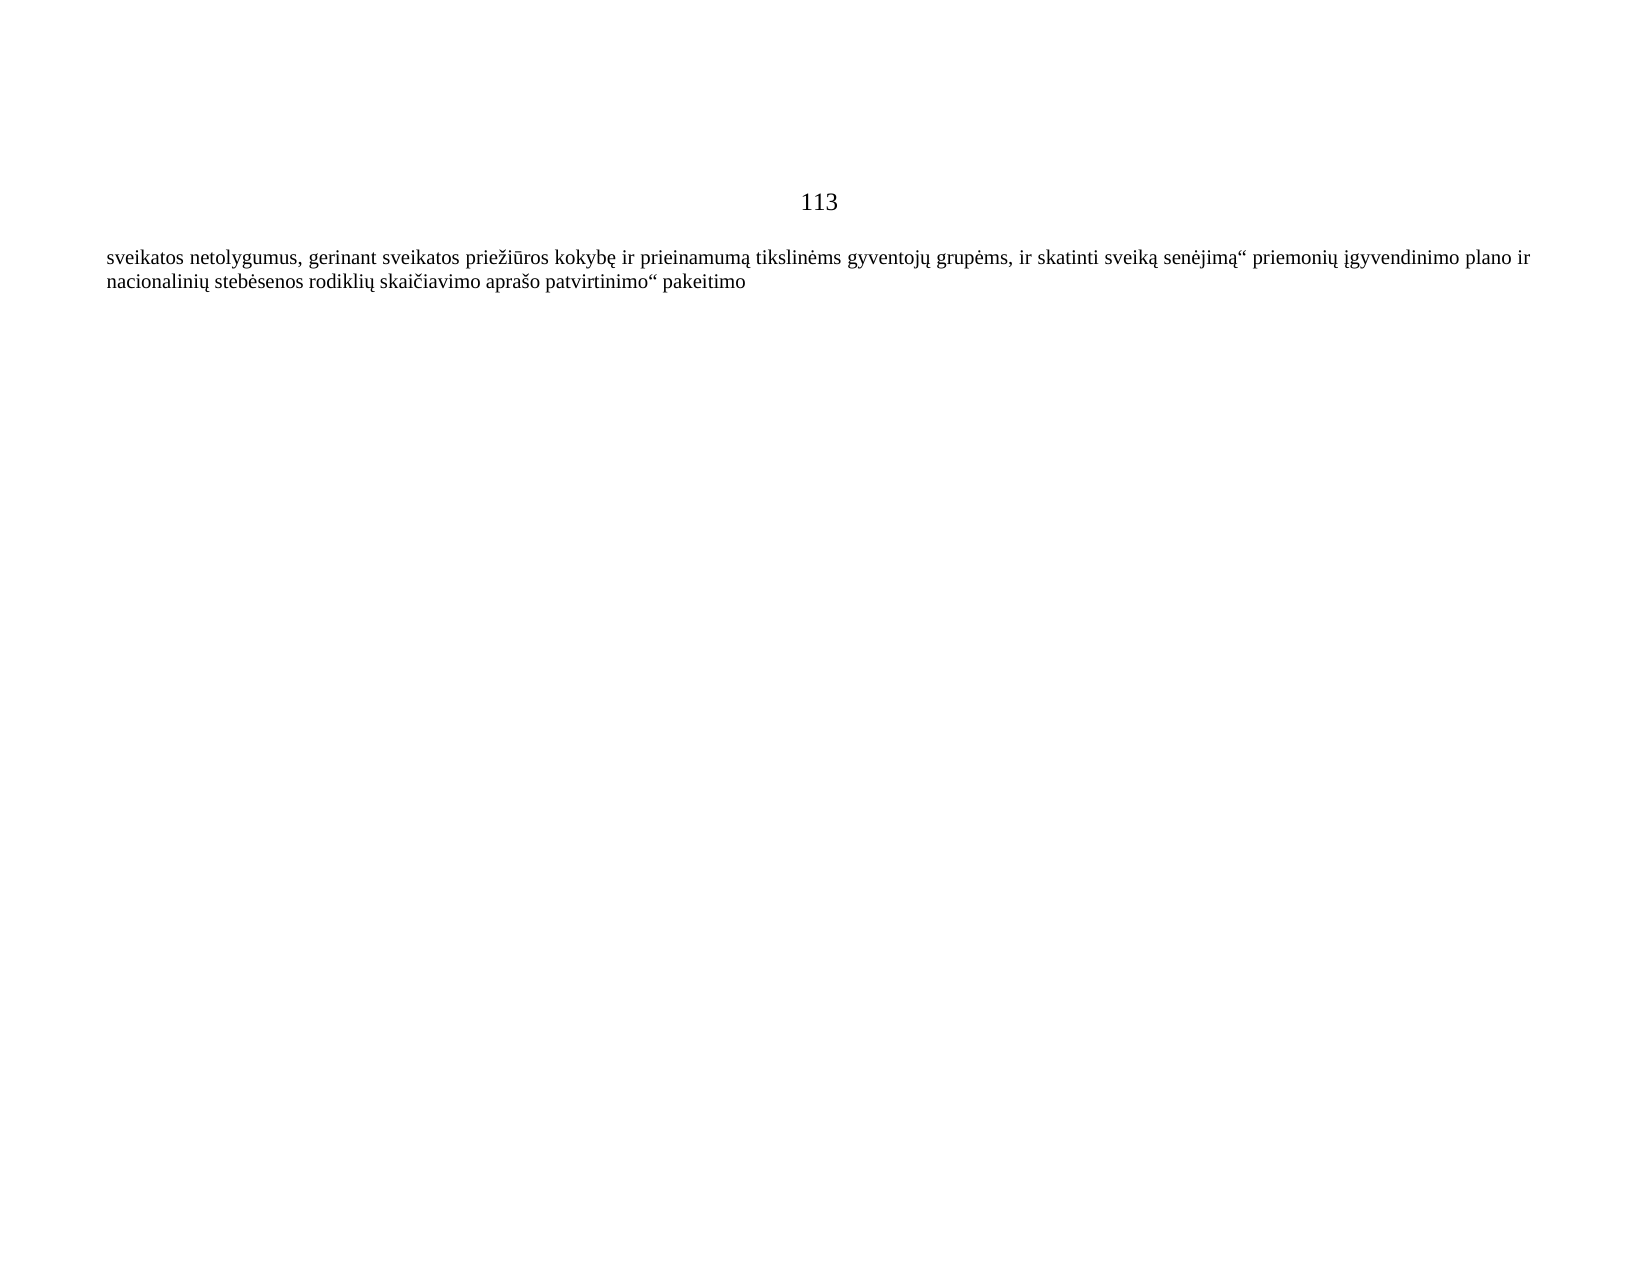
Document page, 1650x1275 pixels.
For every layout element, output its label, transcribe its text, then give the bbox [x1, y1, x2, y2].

text sveikatos netolygumus, gerinant sveikatos priežiūros kokybę ir prieinamumą tikslinėms gyventojų grupėms, ir skatinti sveiką senėjimą“ priemonių įgyvendinimo plano ir nacionalinių stebėsenos rodiklių skaičiavimo aprašo patvirtinimo“ pakeitimo [106, 245, 1532, 293]
